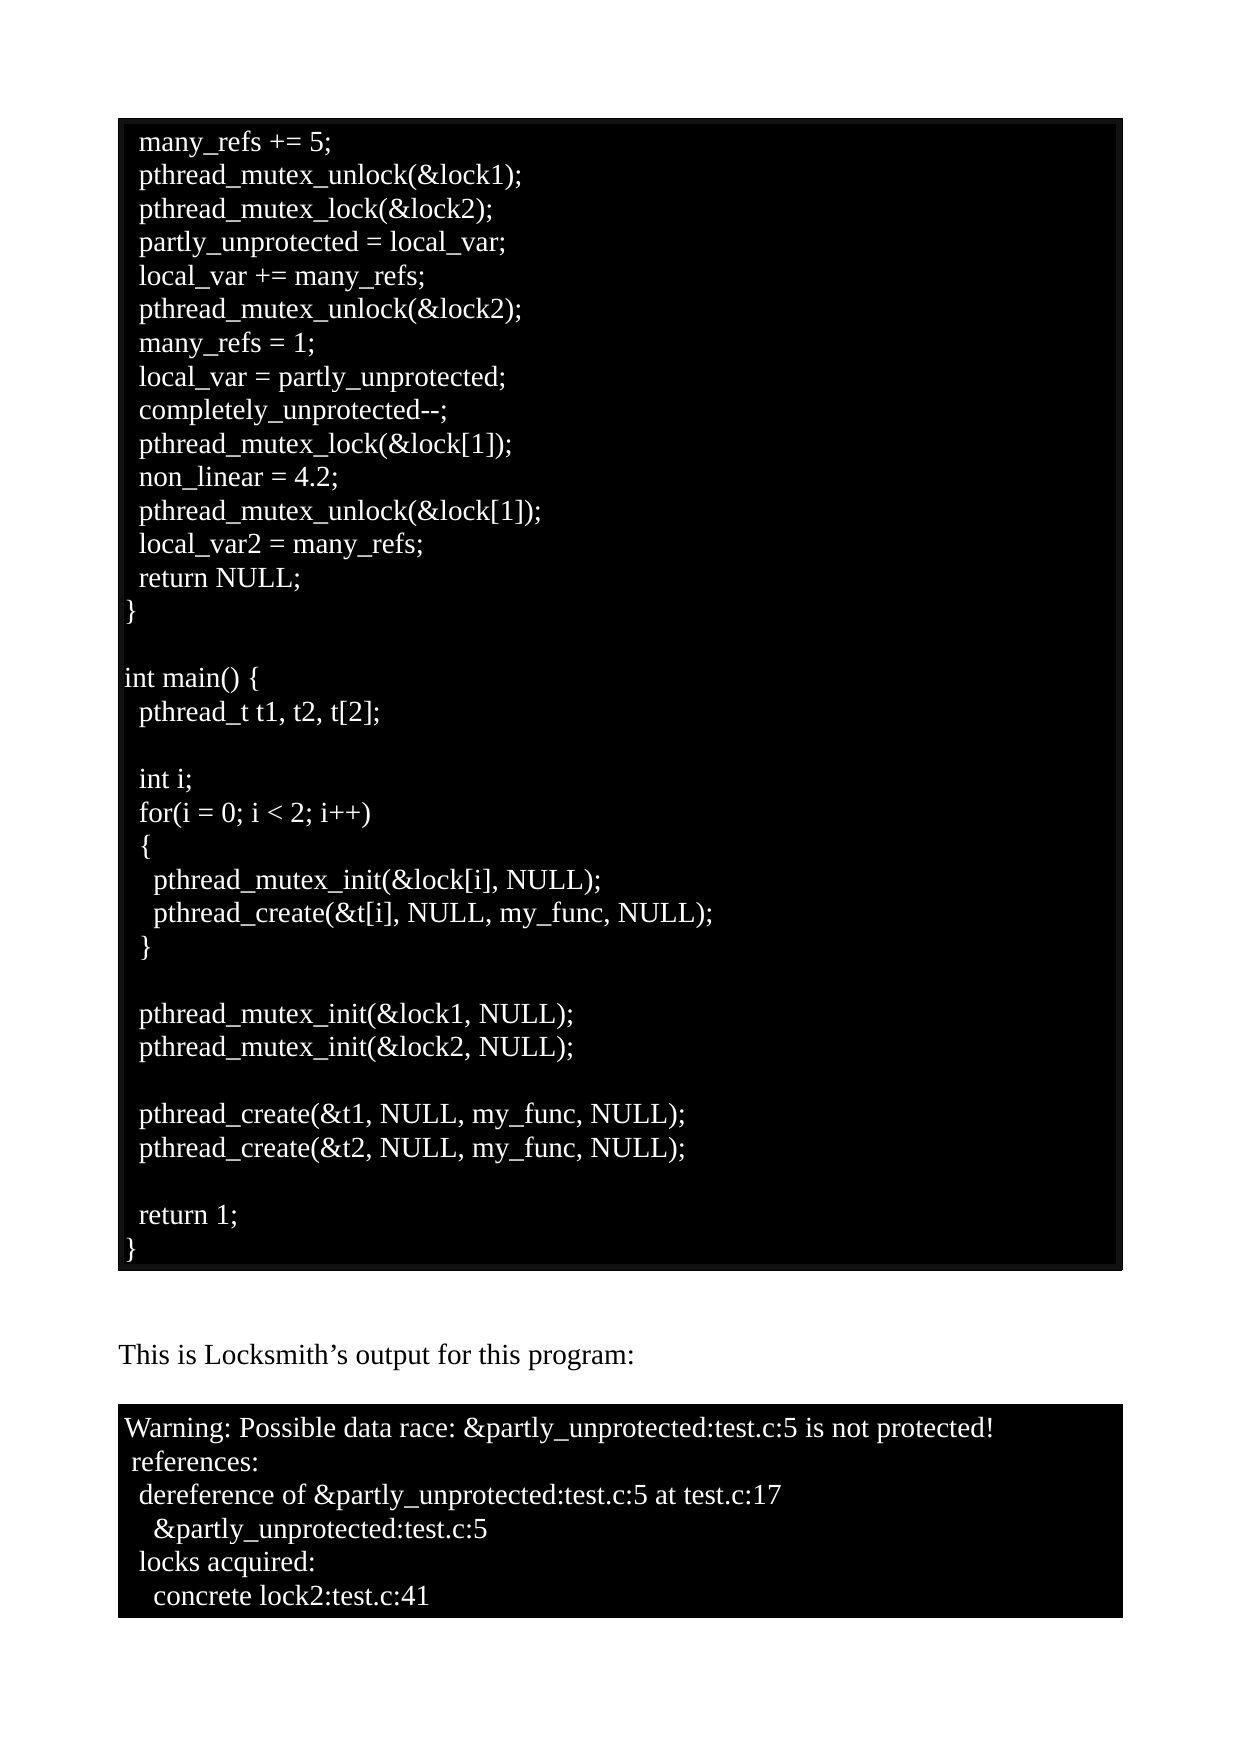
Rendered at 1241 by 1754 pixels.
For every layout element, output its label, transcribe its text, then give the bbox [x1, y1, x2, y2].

table_header many_refs += 5; pthread_mutex_unlock(&lock1); pthread_mutex_lock(&lock2); partly_unprotected = local_var; local_var += many_refs; pthread_mutex_unlock(&lock2); many_refs = 1; local_var = partly_unprotected; completely_unprotected--; pthread_mutex_lock(&lock[1]); non_linear = 4.2; pthread_mutex_unlock(&lock[1]); local_var2 = many_refs; return NULL; } int main() { pthread_t t1, t2, t[2]; int i; for(i = 0; i < 2; i++) { pthread_mutex_init(&lock[i], NULL); pthread_create(&t[i], NULL, my_func, NULL); } pthread_mutex_init(&lock1, NULL); pthread_mutex_init(&lock2, NULL); pthread_create(&t1, NULL, my_func, NULL); pthread_create(&t2, NULL, my_func, NULL); return 1; } [119, 119, 1122, 1270]
text This is Locksmith’s output for this program: [118, 1337, 1122, 1371]
table_header Warning: Possible data race: &partly_unprotected:test.c:5 is not protected! references: dereference of &partly_unprotected:test.c:5 at test.c:17 &partly_unprotected:test.c:5 locks acquired: concrete lock2:test.c:41 [119, 1405, 1122, 1617]
